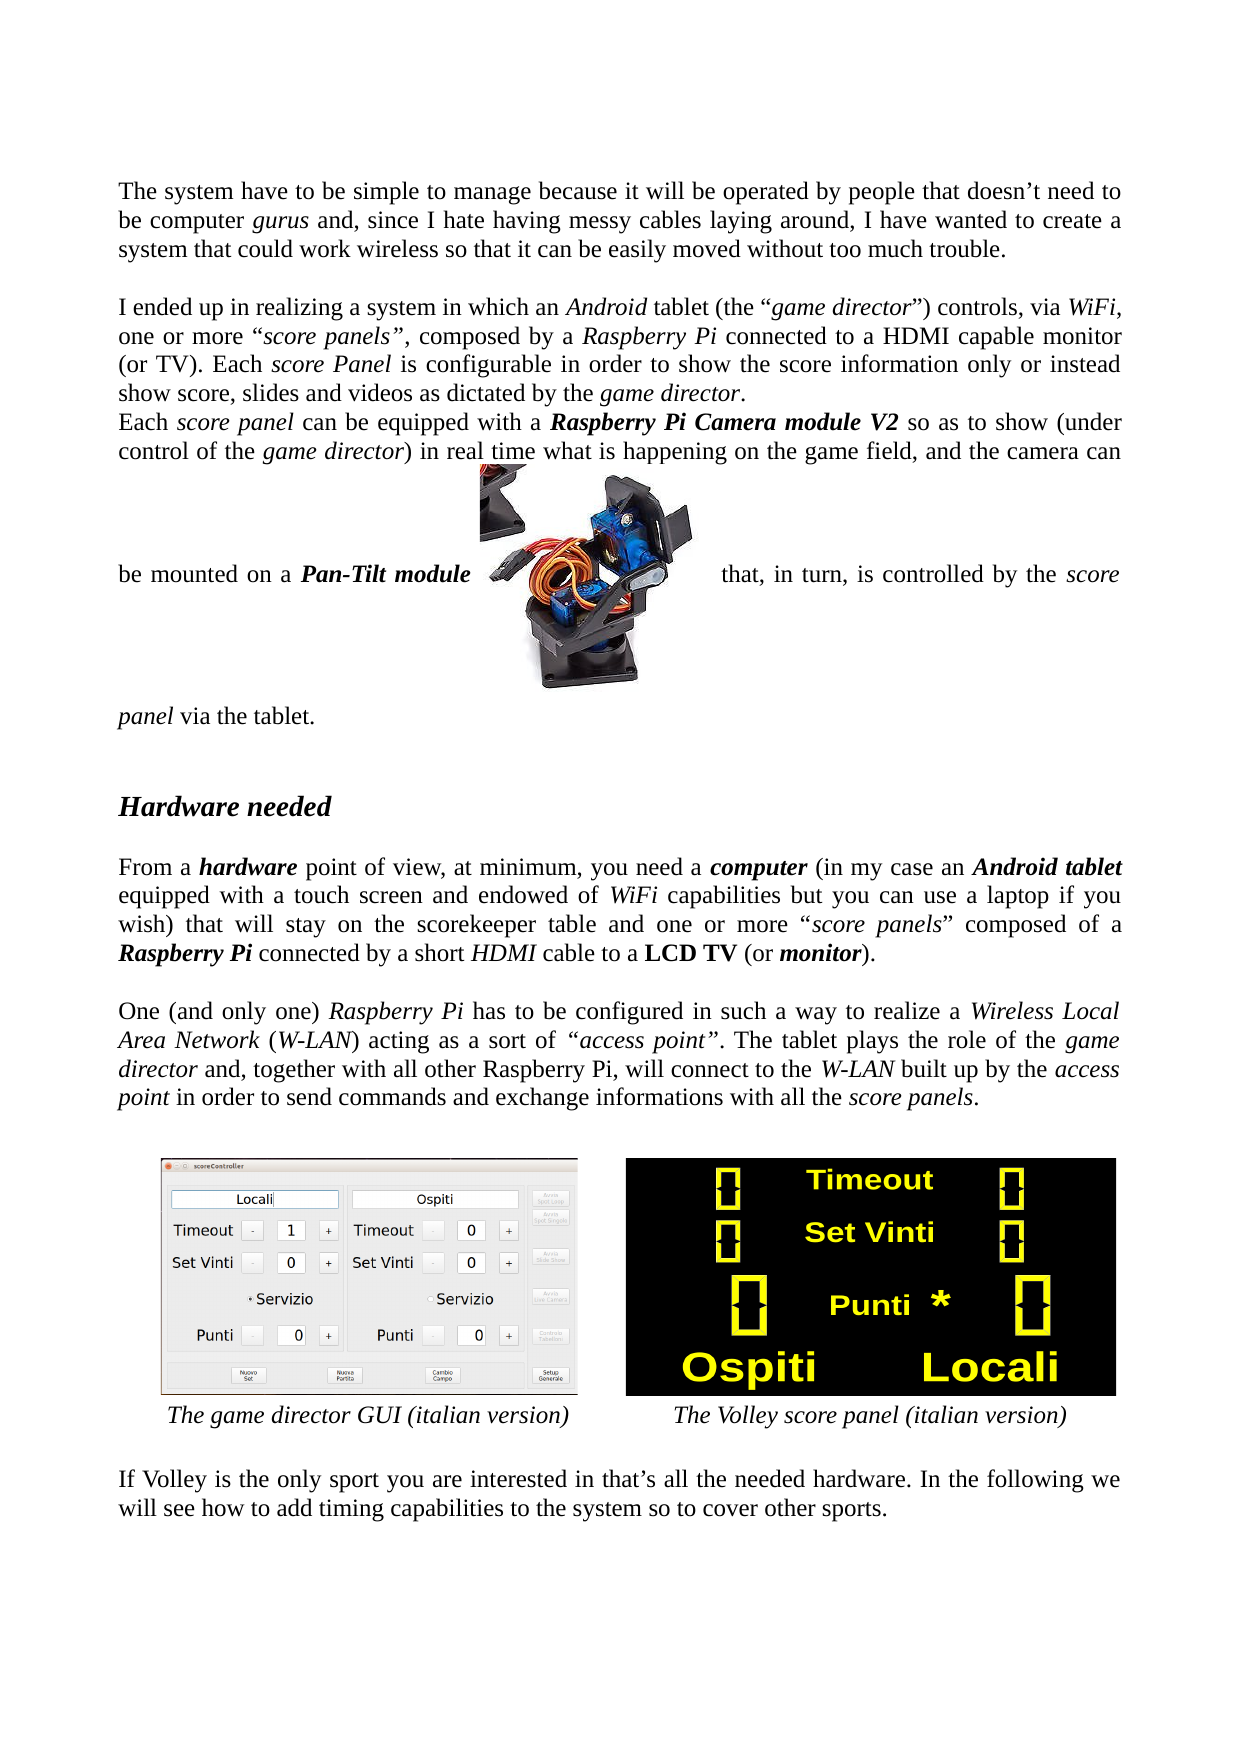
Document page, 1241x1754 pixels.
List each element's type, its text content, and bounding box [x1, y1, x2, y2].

text Hardware needed [118, 789, 1122, 822]
text The system have to be simple to manage because it will be operated by people that doesn’t need to be computer gurus and, since I hate having messy cables laying around, I have wanted to create a system that could work wireless so that it can be easily moved without too much trouble. [118, 176, 1122, 263]
text I ended up in realizing a system in which an Android tablet (the “game director”) controls, via WiFi, one or more “score panels”, composed by a Raspberry Pi connected to a HDMI capable monitor (or TV). Each score Panel is configurable in order to show the score information only or instead show score, slides and videos as dictated by the game director. [118, 292, 1122, 407]
table_header [118, 1141, 620, 1435]
text Each score panel can be equipped with a Raspberry Pi Camera module V2 so as to show (under control of the game director) in real time what is happening on the game field, and the camera can be mounted on a Pan-Tilt module that, in turn, is controlled by the score panel via the tablet. [118, 407, 1122, 729]
picture [625, 1158, 1117, 1396]
table_header [620, 1141, 1122, 1435]
picture [479, 464, 713, 701]
text One (and only one) Raspberry Pi has to be configured in such a way to realize a Wireless Local Area Network (W-LAN) acting as a sort of “access point”. The tablet plays the role of the game director and, together with all other Raspberry Pi, will connect to the W-LAN built up by the access point in order to send commands and exchange informations with all the score panels. [118, 996, 1122, 1111]
text If Volley is the only sport you are interested in that’s all the needed hardware. In the following we will see how to add timing capabilities to the system so to cover other sports. [118, 1464, 1122, 1522]
picture [160, 1158, 578, 1395]
text From a hardware point of view, at minimum, you need a computer (in my case an Android tablet equipped with a touch screen and endowed of WiFi capabilities but you can use a laptop if you wish) that will stay on the scorekeeper table and one or more “score panels” composed of a Raspberry Pi connected by a short HDMI cable to a LCD TV (or monitor). [118, 852, 1122, 967]
